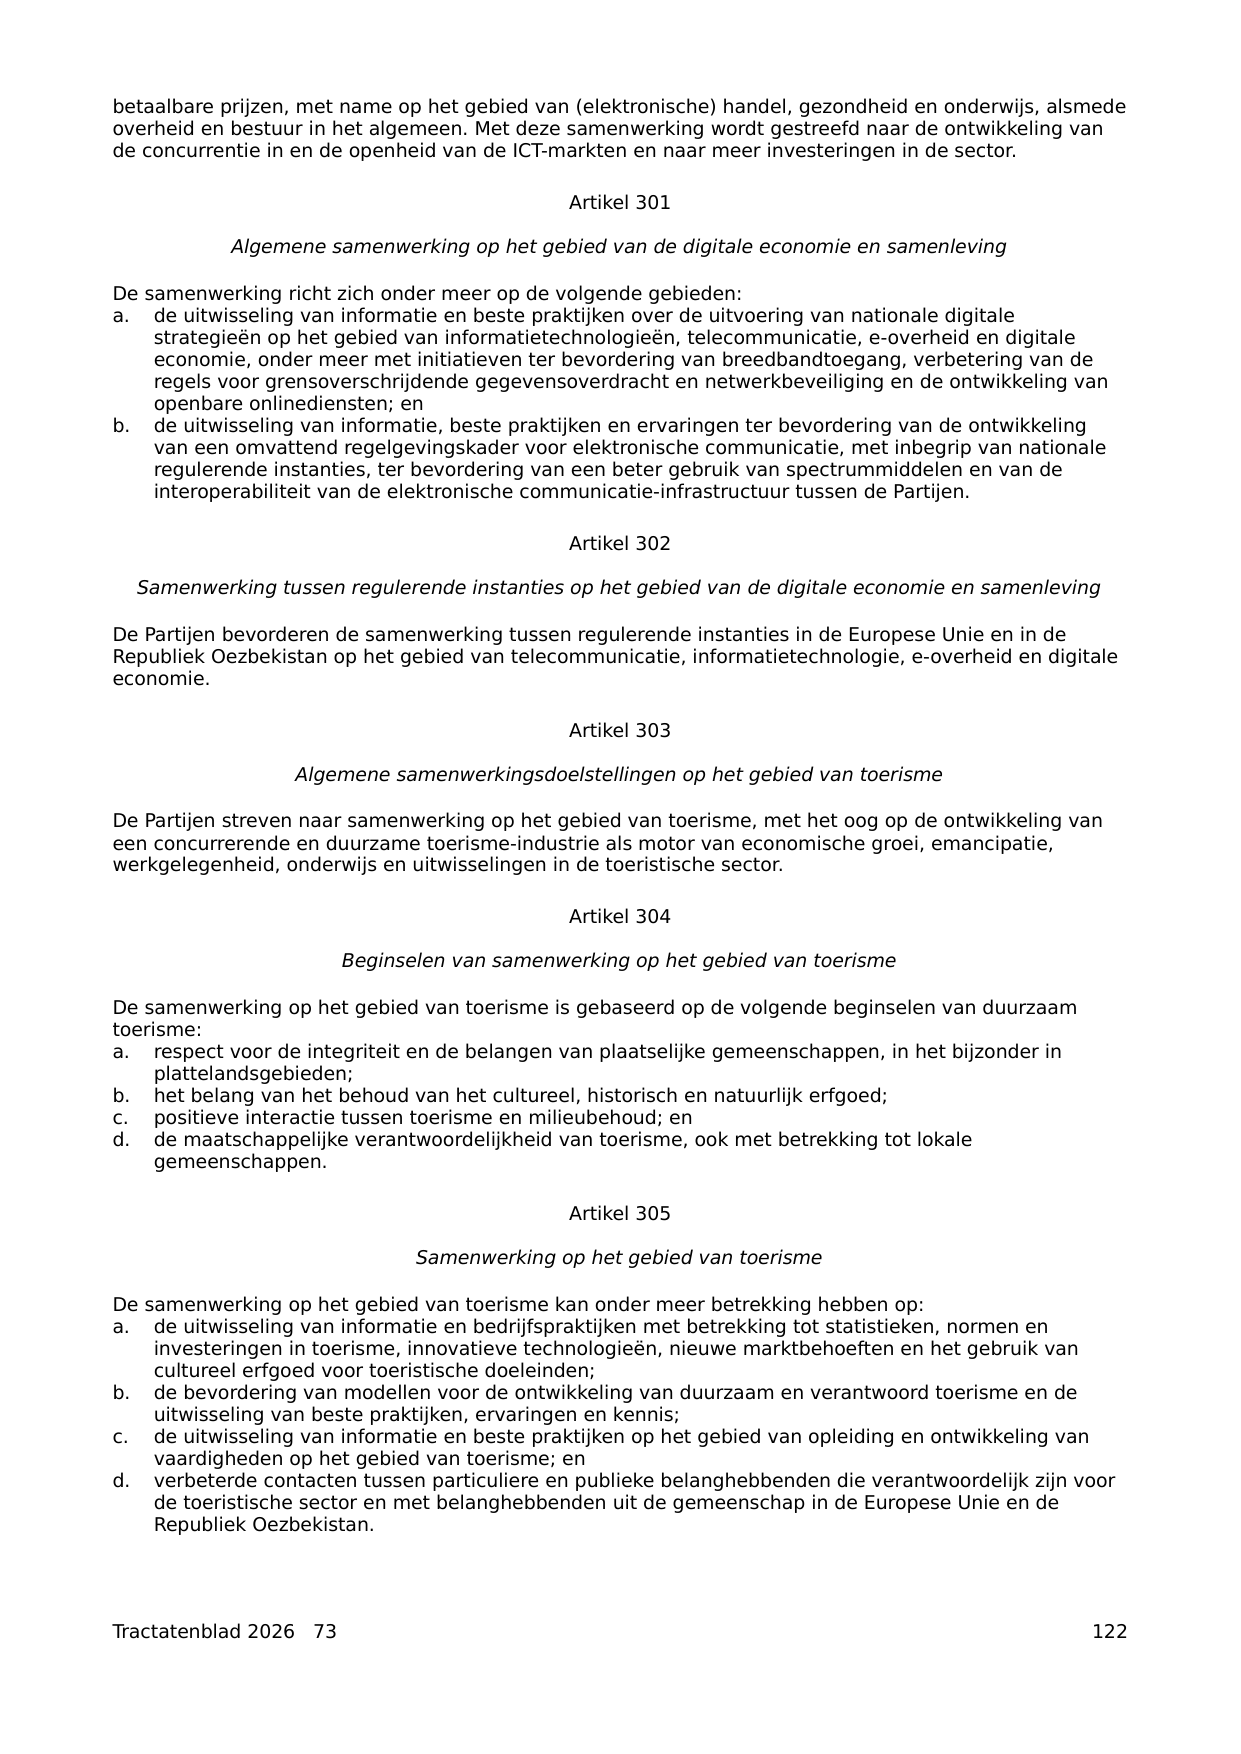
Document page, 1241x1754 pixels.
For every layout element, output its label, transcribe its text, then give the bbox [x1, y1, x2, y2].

text De samenwerking richt zich onder meer op de volgende gebieden: [112, 283, 1128, 305]
text d. de maatschappelijke verantwoordelijkheid van toerisme, ook met betrekking tot lokale gemeenschappen. [112, 1129, 1128, 1173]
text b. de bevordering van modellen voor de ontwikkeling van duurzaam en verantwoord toerisme en de uitwisseling van beste praktijken, ervaringen en kennis; [112, 1382, 1128, 1426]
subtitle Artikel 302 Samenwerking tussen regulerende instanties op het gebied van de digitale economie en samenleving [112, 533, 1128, 598]
text b. de uitwisseling van informatie, beste praktijken en ervaringen ter bevordering van de ontwikkeling van een omvattend regelgevingskader voor elektronische communicatie, met inbegrip van nationale regulerende instanties, ter bevordering van een beter gebruik van spectrummiddelen en van de interoperabiliteit van de elektronische communicatie-infrastructuur tussen de Partijen. [112, 415, 1128, 503]
subtitle Artikel 305 Samenwerking op het gebied van toerisme [112, 1203, 1128, 1269]
text c. de uitwisseling van informatie en beste praktijken op het gebied van opleiding en ontwikkeling van vaardigheden op het gebied van toerisme; en [112, 1426, 1128, 1470]
text De samenwerking op het gebied van toerisme kan onder meer betrekking hebben op: [112, 1294, 1128, 1316]
text a. de uitwisseling van informatie en bedrijfspraktijken met betrekking tot statistieken, normen en investeringen in toerisme, innovatieve technologieën, nieuwe marktbehoeften en het gebruik van cultureel erfgoed voor toeristische doeleinden; [112, 1316, 1128, 1382]
subtitle Artikel 301 Algemene samenwerking op het gebied van de digitale economie en samenleving [112, 192, 1128, 258]
text c. positieve interactie tussen toerisme en milieubehoud; en [112, 1107, 1128, 1129]
subtitle Artikel 304 Beginselen van samenwerking op het gebied van toerisme [112, 906, 1128, 972]
text d. verbeterde contacten tussen particuliere en publieke belanghebbenden die verantwoordelijk zijn voor de toeristische sector en met belanghebbenden uit de gemeenschap in de Europese Unie en de Republiek Oezbekistan. [112, 1470, 1128, 1536]
text De Partijen bevorderen de samenwerking tussen regulerende instanties in de Europese Unie en in de Republiek Oezbekistan op het gebied van telecommunicatie, informatietechnologie, e-overheid en digitale economie. [112, 623, 1128, 689]
text a. respect voor de integriteit en de belangen van plaatselijke gemeenschappen, in het bijzonder in plattelandsgebieden; [112, 1041, 1128, 1085]
text De samenwerking op het gebied van toerisme is gebaseerd op de volgende beginselen van duurzaam toerisme: [112, 997, 1128, 1041]
text b. het belang van het behoud van het cultureel, historisch en natuurlijk erfgoed; [112, 1085, 1128, 1107]
text De Partijen streven naar samenwerking op het gebied van toerisme, met het oog op de ontwikkeling van een concurrerende en duurzame toerisme-industrie als motor van economische groei, emancipatie, werkgelegenheid, onderwijs en uitwisselingen in de toeristische sector. [112, 810, 1128, 876]
subtitle Artikel 303 Algemene samenwerkingsdoelstellingen op het gebied van toerisme [112, 719, 1128, 785]
text a. de uitwisseling van informatie en beste praktijken over de uitvoering van nationale digitale strategieën op het gebied van informatietechnologieën, telecommunicatie, e-overheid en digitale economie, onder meer met initiatieven ter bevordering van breedbandtoegang, verbetering van de regels voor grensoverschrijdende gegevensoverdracht en netwerkbeveiliging en de ontwikkeling van openbare onlinediensten; en [112, 305, 1128, 415]
text betaalbare prijzen, met name op het gebied van (elektronische) handel, gezondheid en onderwijs, alsmede overheid en bestuur in het algemeen. Met deze samenwerking wordt gestreefd naar de ontwikkeling van de concurrentie in en de openheid van de ICT-markten en naar meer investeringen in de sector. [112, 96, 1128, 162]
